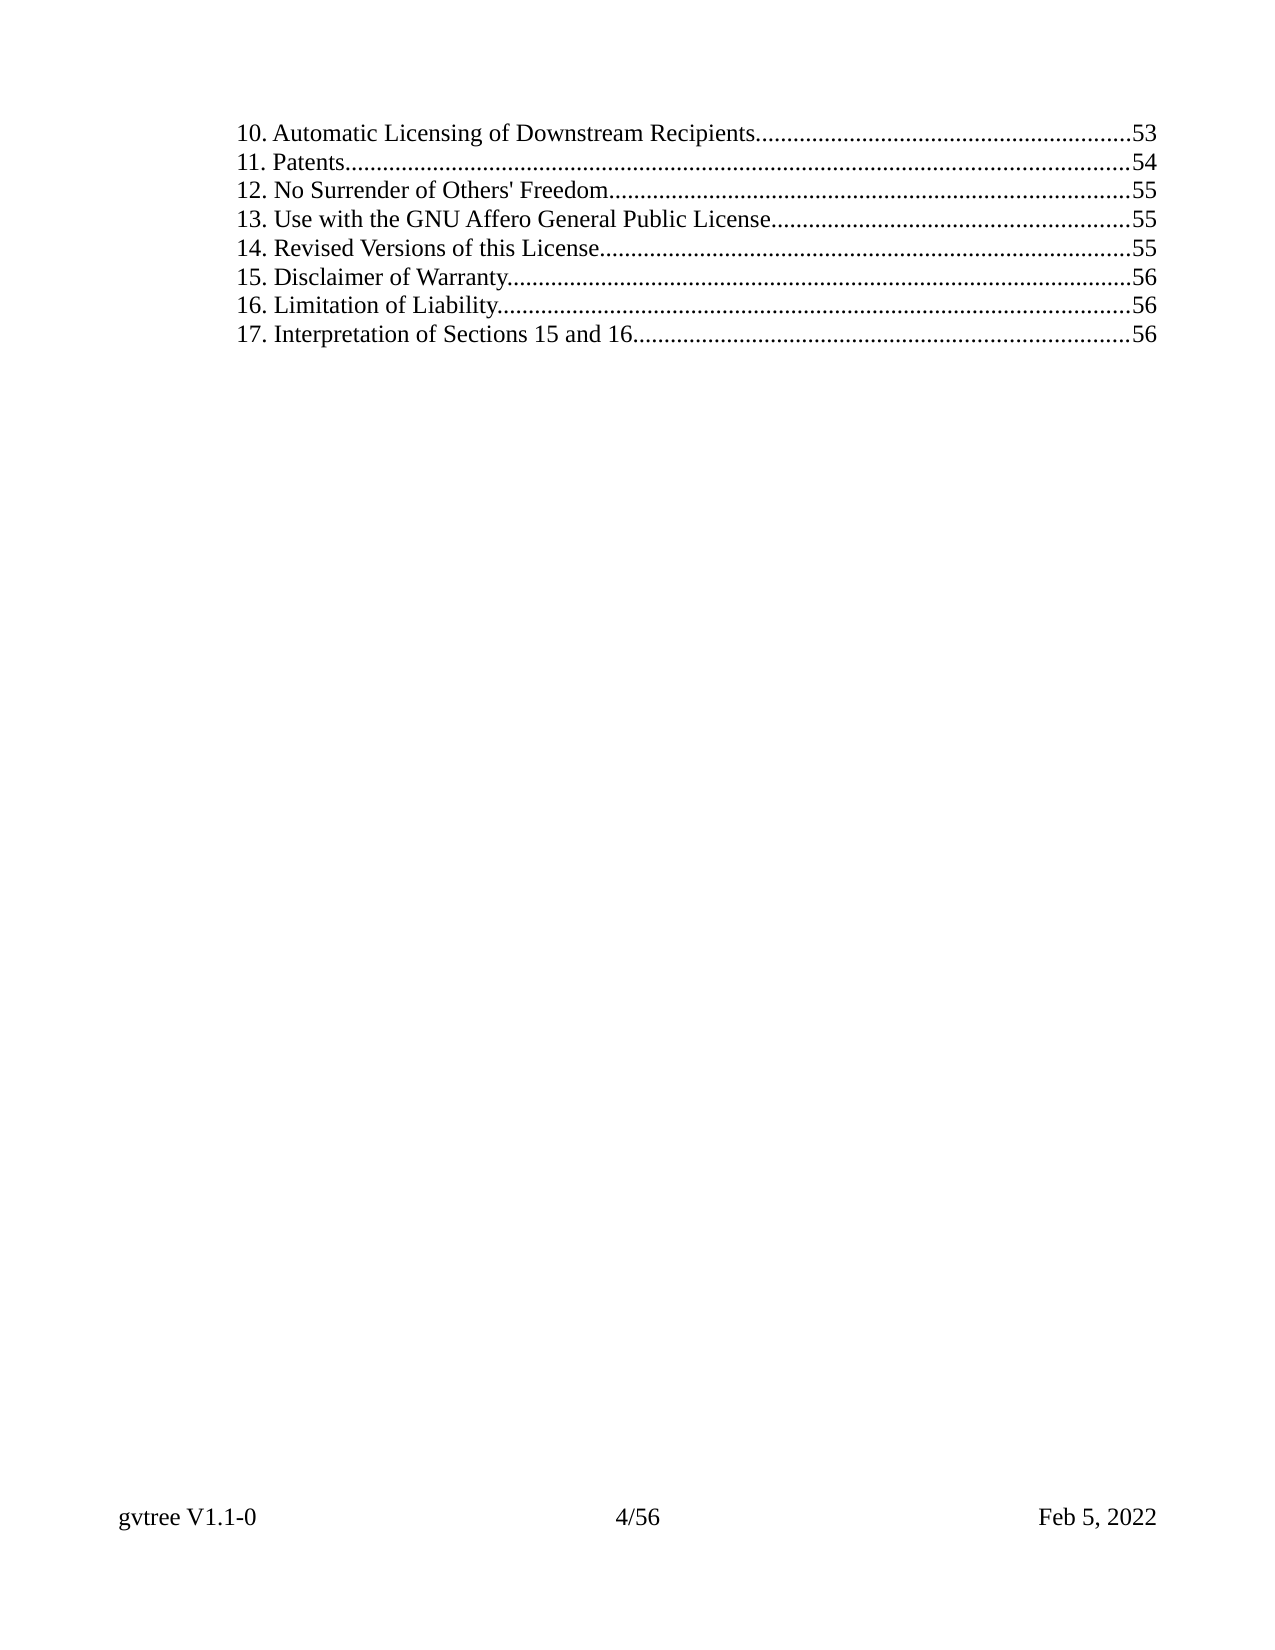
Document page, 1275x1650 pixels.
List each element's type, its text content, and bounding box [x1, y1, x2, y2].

text 12. No Surrender of Others' Freedom. 55 [236, 176, 1157, 204]
text 11. Patents. 54 [236, 147, 1157, 176]
text 10. Automatic Licensing of Downstream Recipients. 53 [236, 118, 1157, 147]
text 16. Limitation of Liability. 56 [236, 291, 1157, 319]
text 15. Disclaimer of Warranty. 56 [236, 262, 1157, 291]
text 13. Use with the GNU Affero General Public License. 55 [236, 204, 1157, 233]
text 14. Revised Versions of this License. 55 [236, 233, 1157, 262]
text 17. Interpretation of Sections 15 and 16. 56 [236, 319, 1157, 348]
